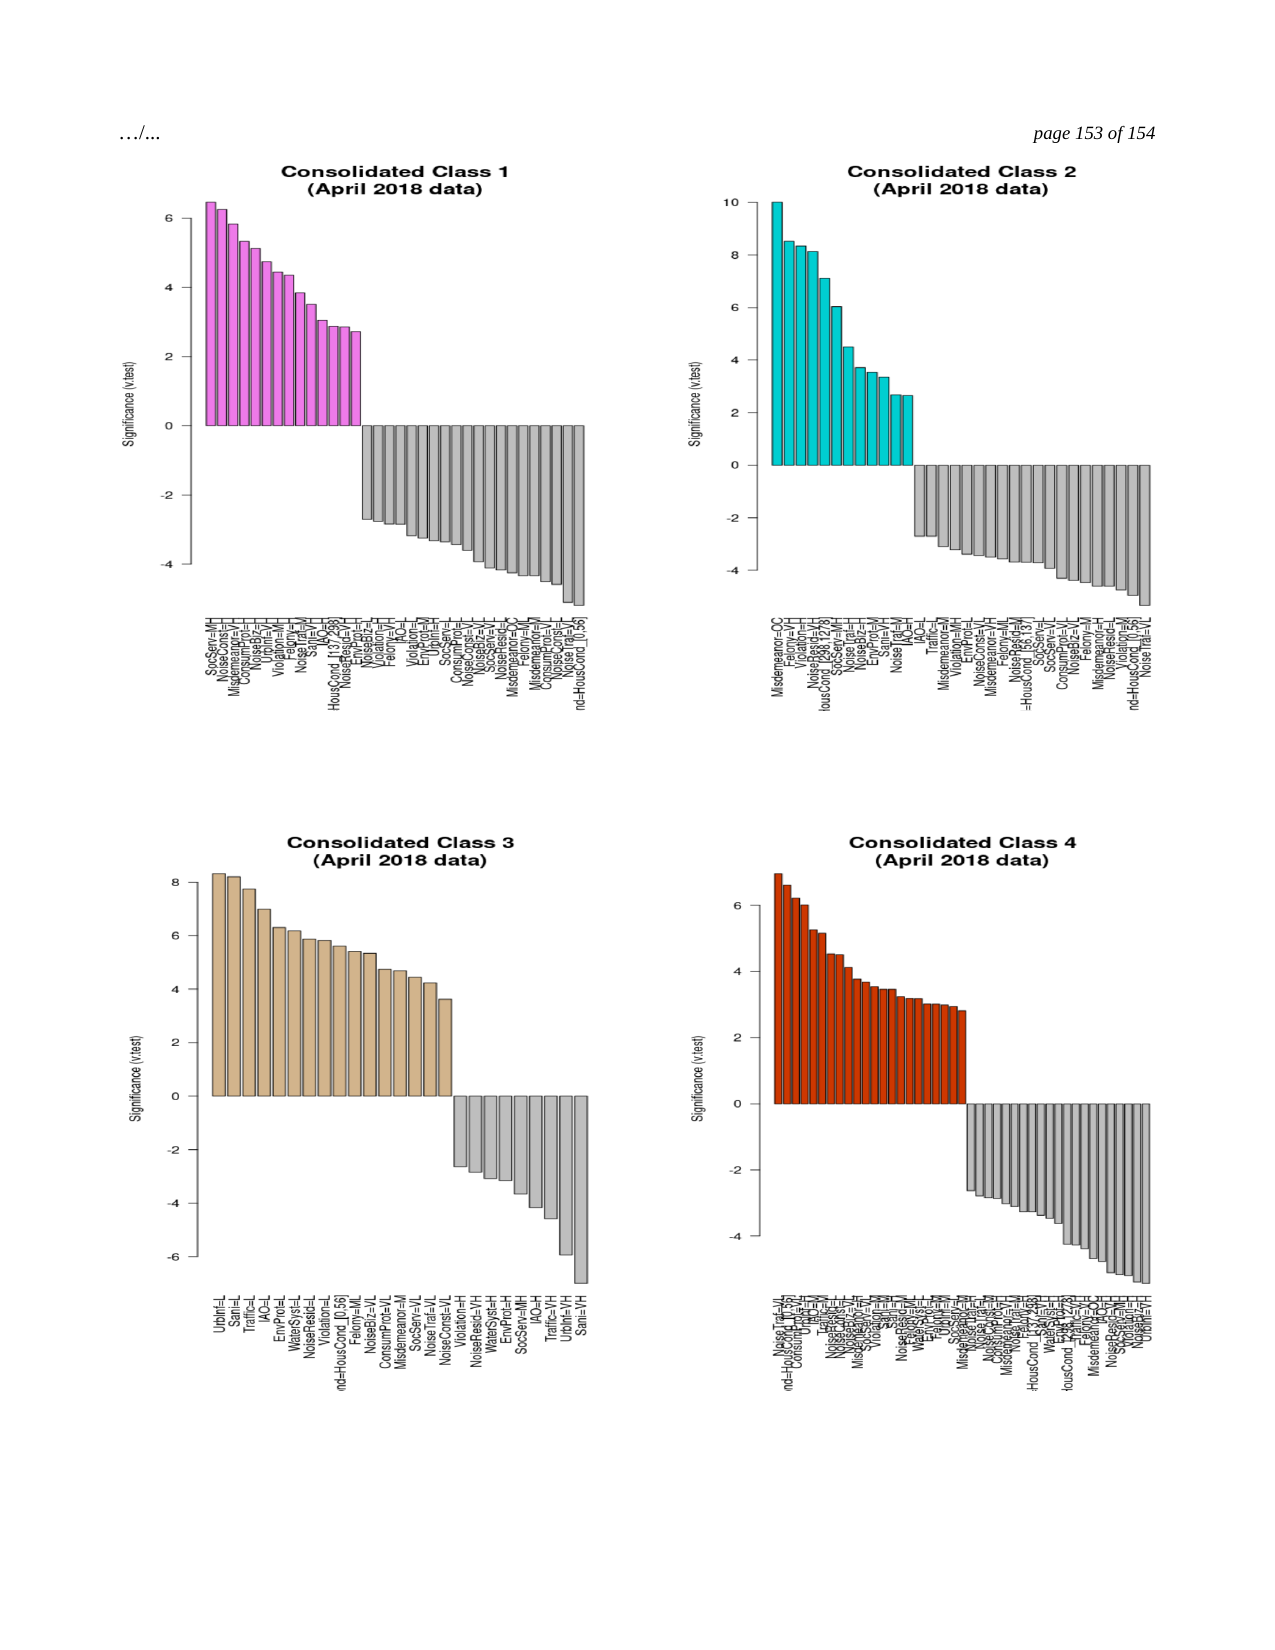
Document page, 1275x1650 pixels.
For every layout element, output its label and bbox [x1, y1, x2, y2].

picture [122, 835, 1162, 1391]
picture [118, 162, 1157, 711]
